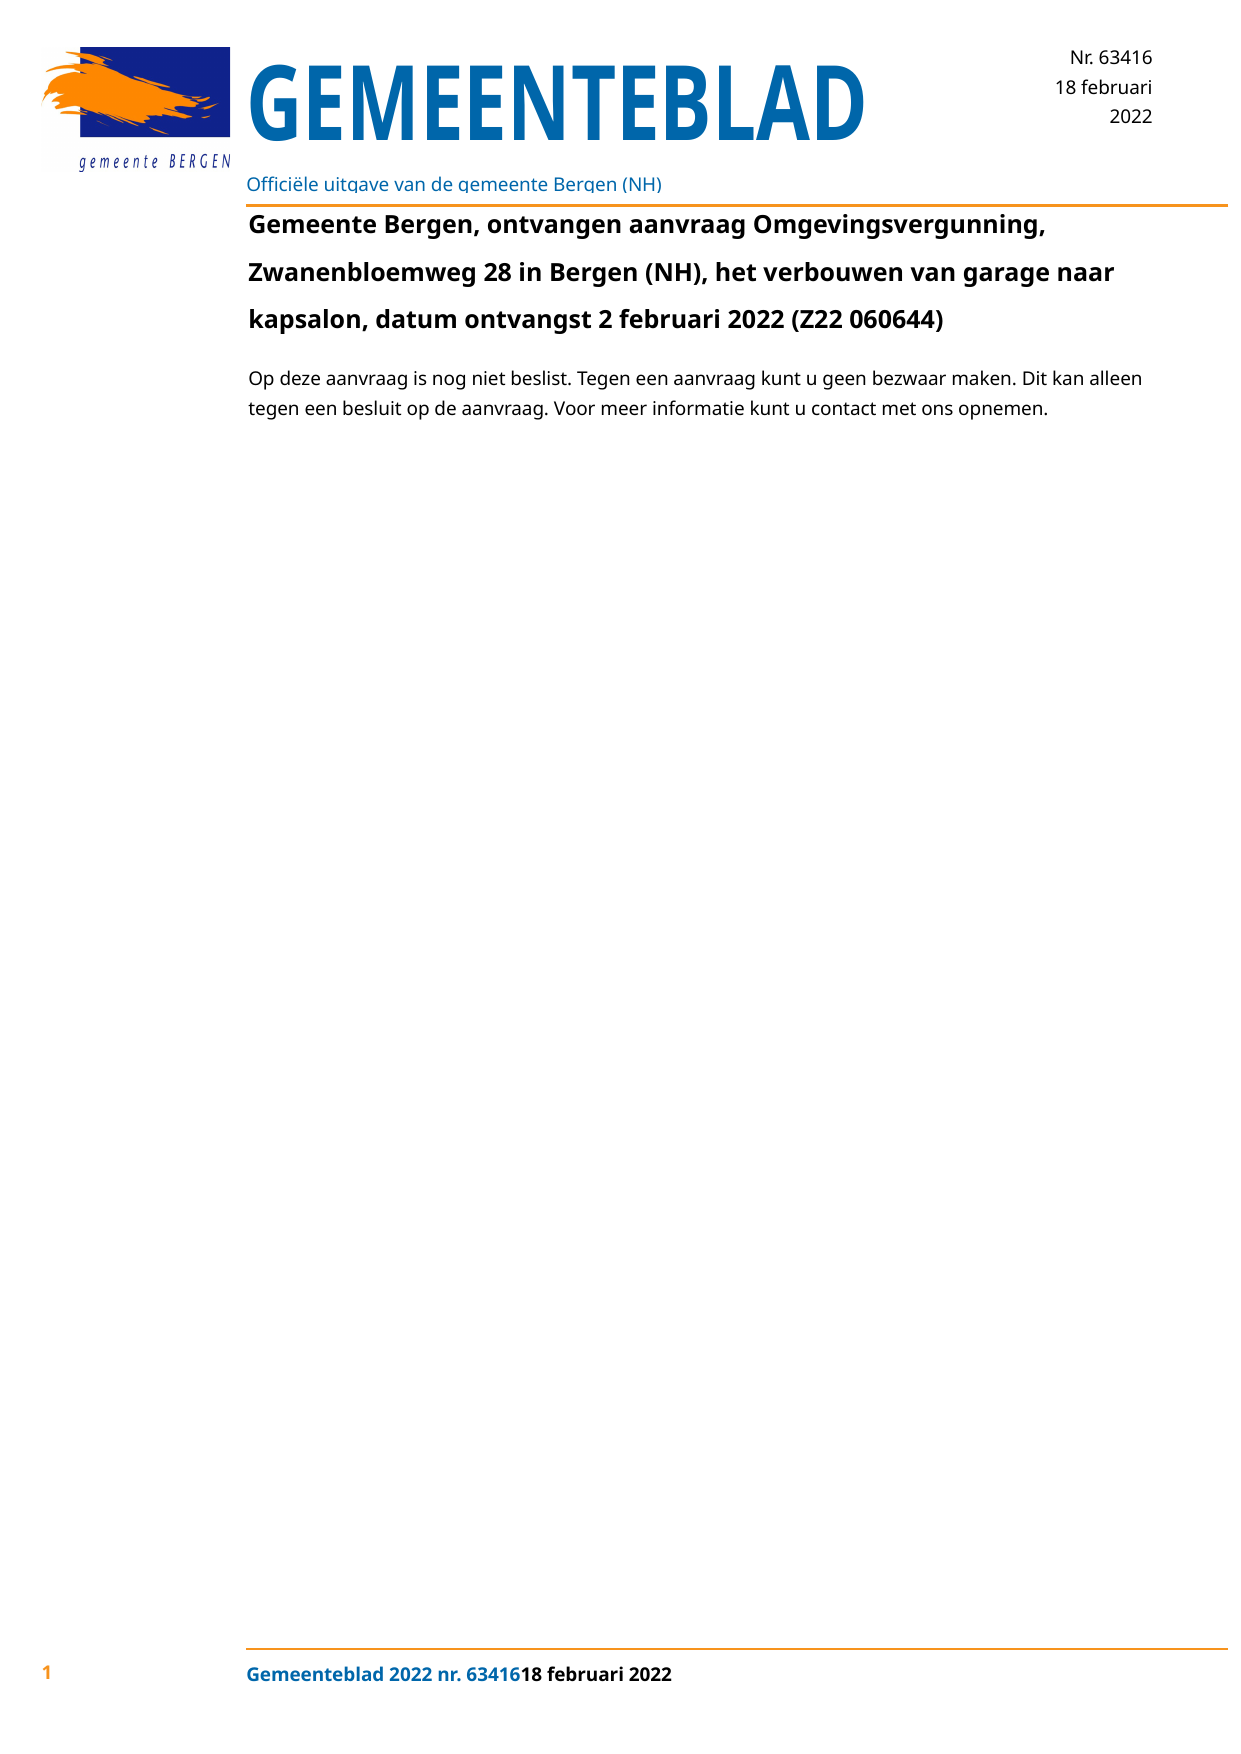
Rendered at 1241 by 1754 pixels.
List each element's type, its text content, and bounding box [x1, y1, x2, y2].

picture [41, 47, 231, 172]
text Gemeente Bergen, ontvangen aanvraag Omgevingsvergunning, Zwanenbloemweg 28 in Bergen (NH), het verbouwen van garage naar kapsalon, datum ontvangst 2 februari 2022 (Z22 060644) [248, 207, 1152, 336]
text Op deze aanvraag is nog niet beslist. Tegen een aanvraag kunt u geen bezwaar maken. Dit kan alleen tegen een besluit op de aanvraag. Voor meer informatie kunt u contact met ons opnemen. [248, 366, 1152, 421]
